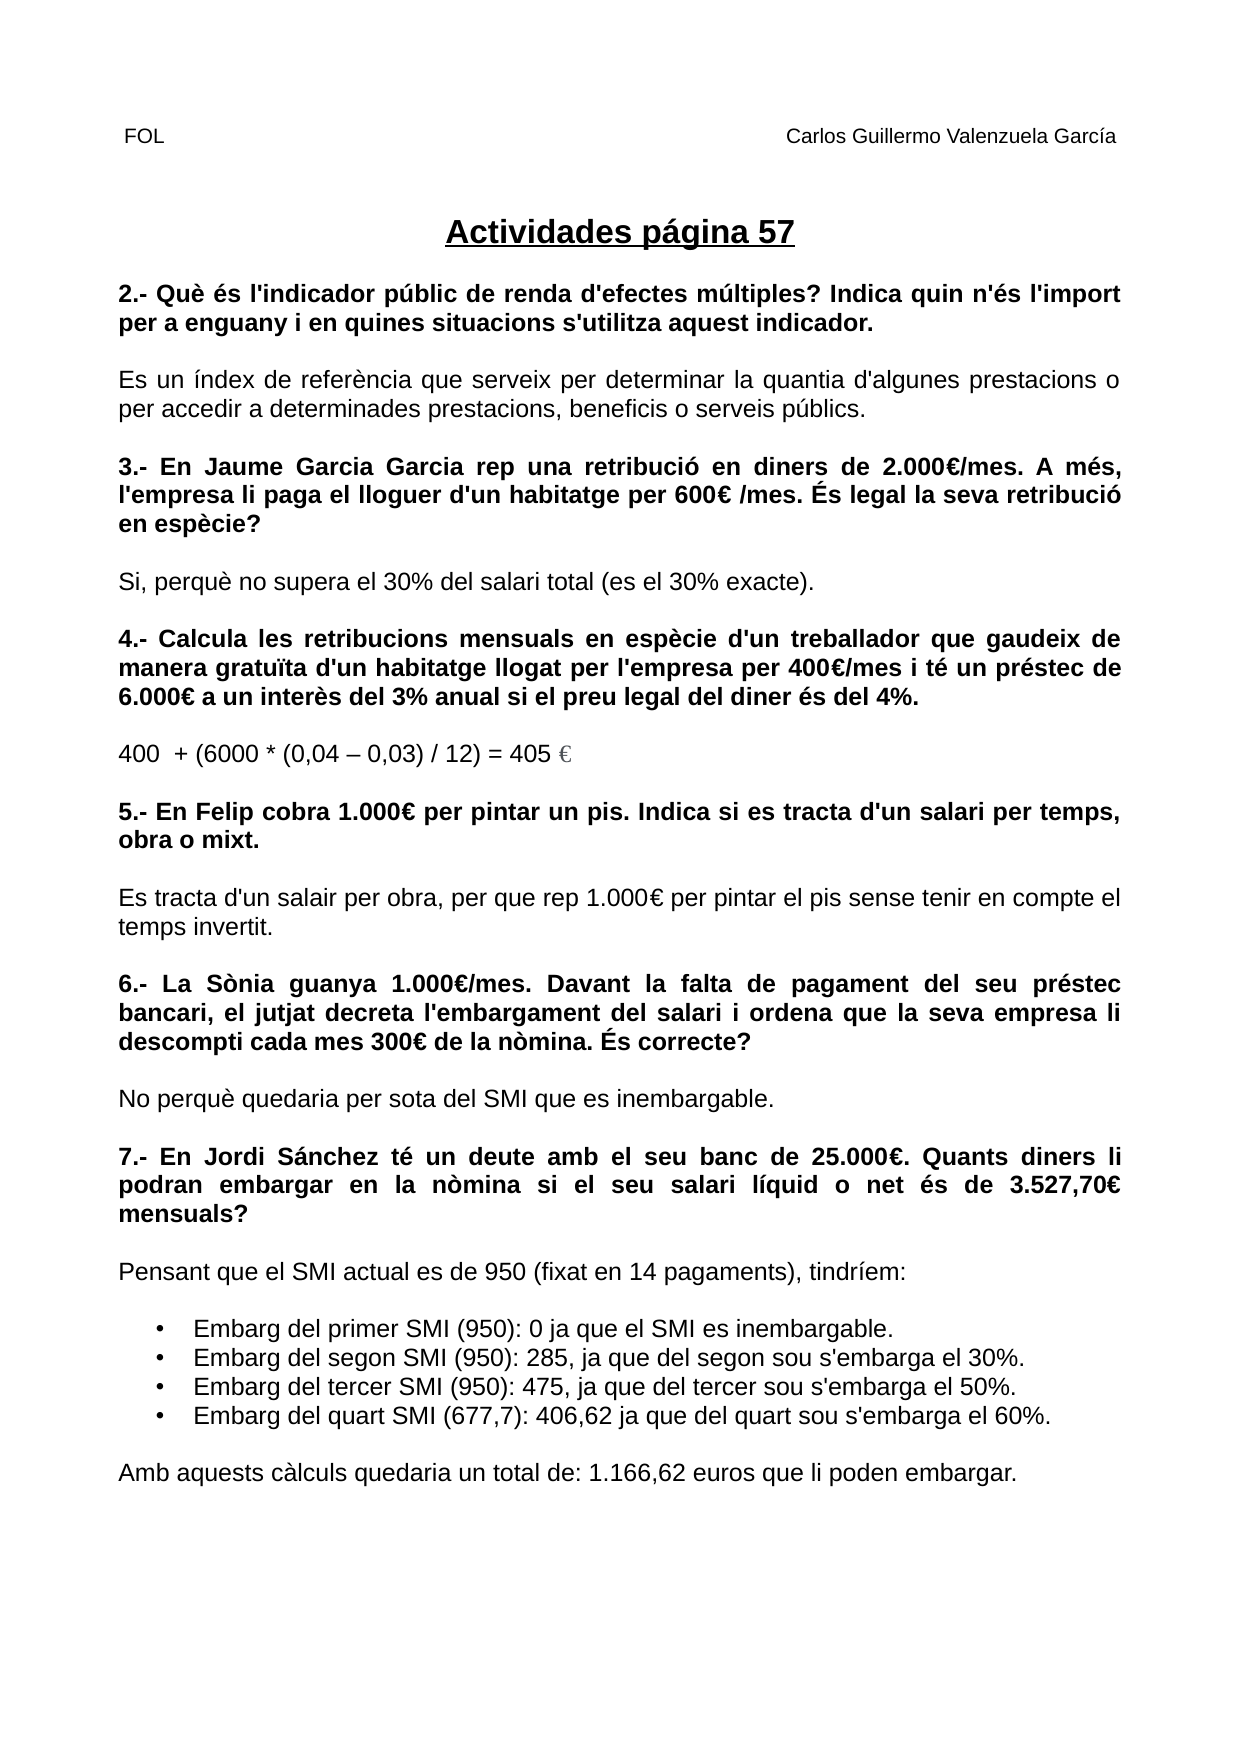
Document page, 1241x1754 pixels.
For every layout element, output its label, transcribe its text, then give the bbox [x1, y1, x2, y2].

text Si, perquè no supera el 30% del salari total (es el 30% exacte). [118, 566, 1122, 595]
text 3.- En Jaume Garcia Garcia rep una retribució en diners de 2.000€/mes. A més, l'empresa li paga el lloguer d'un habitatge per 600€ /mes. És legal la seva retribució en espècie? [118, 451, 1122, 538]
text 2.- Què és l'indicador públic de renda d'efectes múltiples? Indica quin n'és l'import per a enguany i en quines situacions s'utilitza aquest indicador. [118, 279, 1122, 336]
text 7.- En Jordi Sánchez té un deute amb el seu banc de 25.000€. Quants diners li podran embargar en la nòmina si el seu salari líquid o net és de 3.527,70€ mensuals? [118, 1142, 1122, 1228]
text Pensant que el SMI actual es de 950 (fixat en 14 pagaments), tindríem: [118, 1257, 1122, 1285]
text 4.- Calcula les retribucions mensuals en espècie d'un treballador que gaudeix de manera gratuïta d'un habitatge llogat per l'empresa per 400€/mes i té un préstec de 6.000€ a un interès del 3% anual si el preu legal del diner és del 4%. [118, 624, 1122, 710]
list Embarg del quart SMI (677,7): 406,62 ja que del quart sou s'embarga el 60%. [156, 1401, 1122, 1429]
text 400 + (6000 * (0,04 – 0,03) / 12) = 405 € [118, 739, 1122, 768]
text 6.- La Sònia guanya 1.000€/mes. Davant la falta de pagament del seu préstec bancari, el jutjat decreta l'embargament del salari i ordena que la seva empresa li descompti cada mes 300€ de la nòmina. És correcte? [118, 969, 1122, 1055]
list Embarg del segon SMI (950): 285, ja que del segon sou s'embarga el 30%. [156, 1343, 1122, 1372]
text Es un índex de referència que serveix per determinar la quantia d'algunes prestacions o per accedir a determinades prestacions, beneficis o serveis públics. [118, 365, 1122, 423]
text Es tracta d'un salair per obra, per que rep 1.000€ per pintar el pis sense tenir en compte el temps invertit. [118, 883, 1122, 940]
text Amb aquests càlculs quedaria un total de: 1.166,62 euros que li poden embargar. [118, 1458, 1122, 1487]
list Embarg del tercer SMI (950): 475, ja que del tercer sou s'embarga el 50%. [156, 1372, 1122, 1401]
text 5.- En Felip cobra 1.000€ per pintar un pis. Indica si es tracta d'un salari per temps, obra o mixt. [118, 797, 1122, 854]
text Actividades página 57 [118, 212, 1122, 250]
list Embarg del primer SMI (950): 0 ja que el SMI es inembargable. [156, 1314, 1122, 1343]
text No perquè quedaria per sota del SMI que es inembargable. [118, 1084, 1122, 1113]
